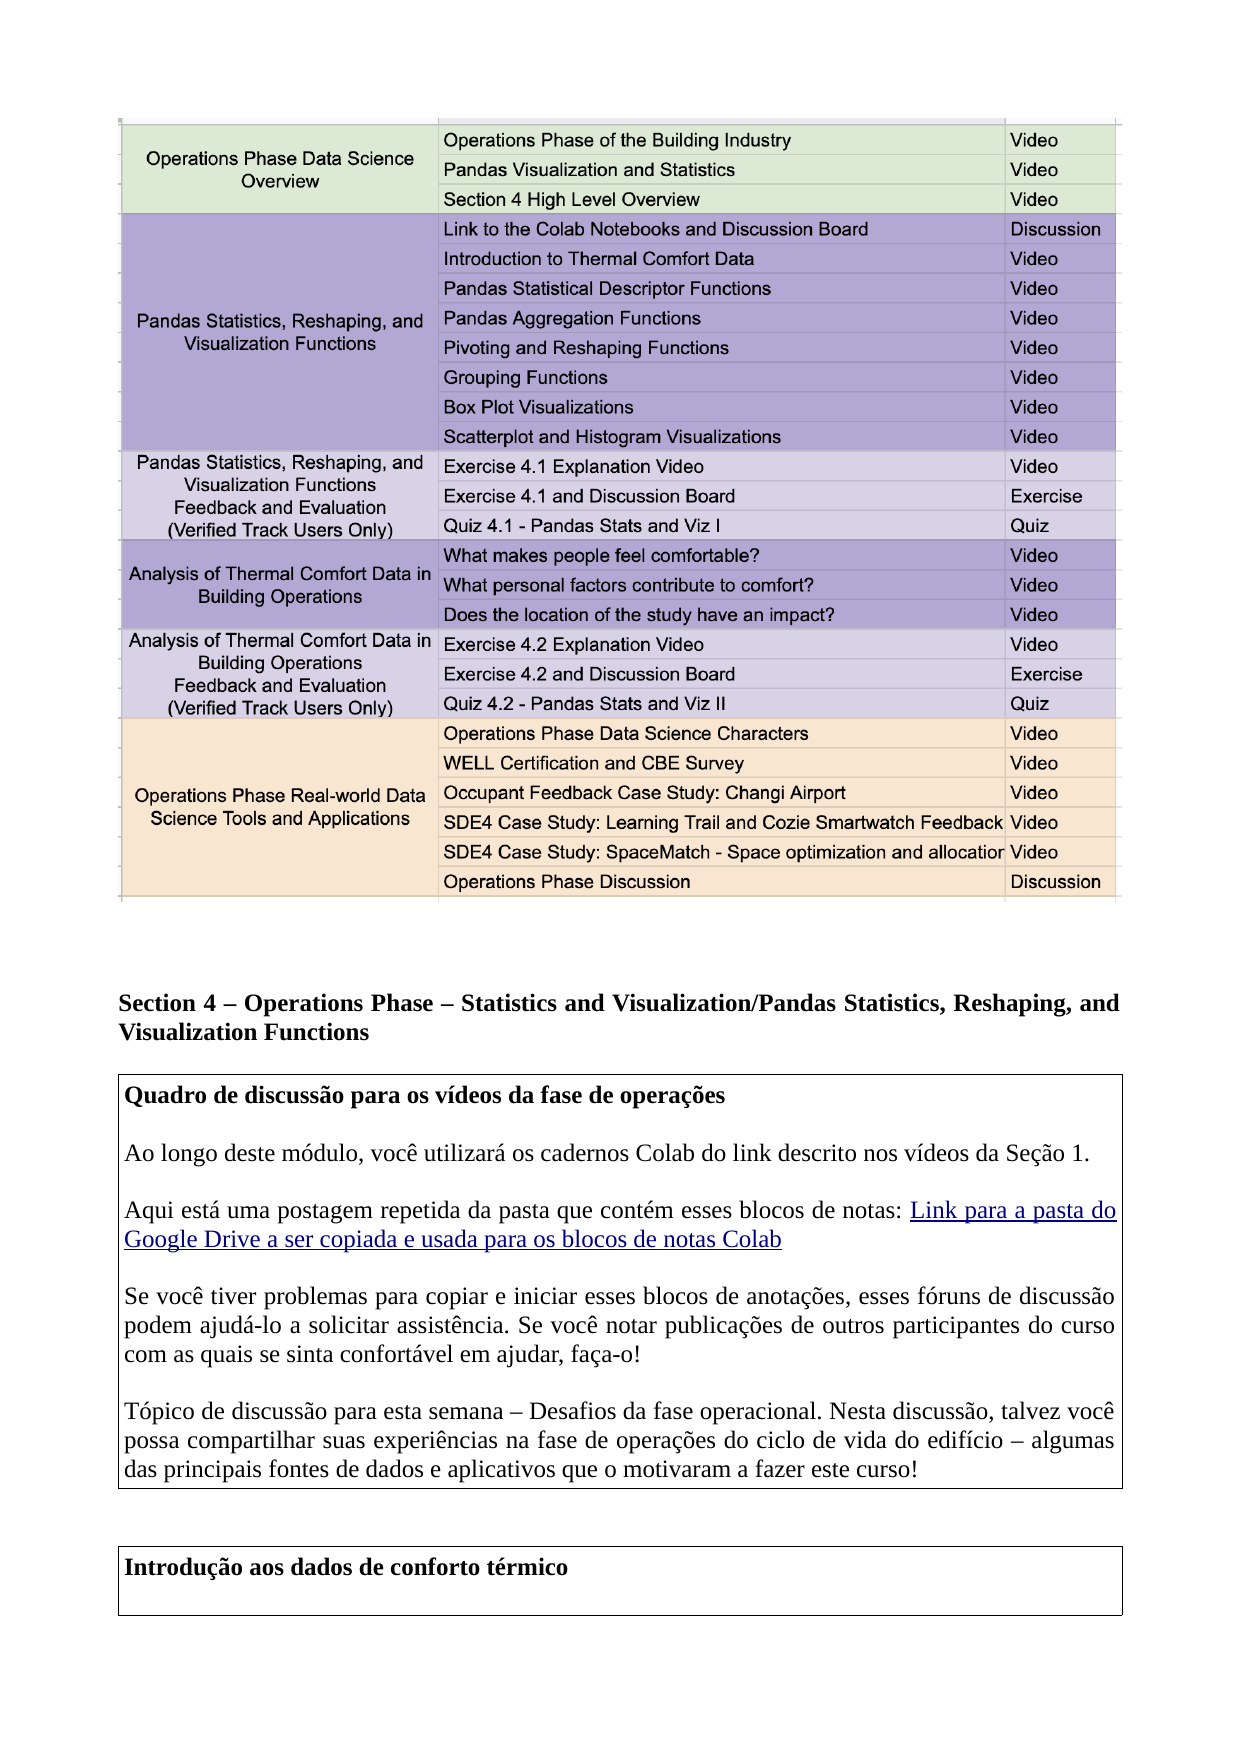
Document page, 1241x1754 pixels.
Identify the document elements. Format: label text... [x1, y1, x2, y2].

table_header Quadro de discussão para os vídeos da fase de operações Ao longo deste módulo, você utilizará os cadernos Colab do link descrito nos vídeos da Seção 1. Aqui está uma postagem repetida da pasta que contém esses blocos de notas: Link para a pasta do Google Drive a ser copiada e usada para os blocos de notas Colab Se você tiver problemas para copiar e iniciar esses blocos de anotações, esses fóruns de discussão podem ajudá-lo a solicitar assistência. Se você notar publicações de outros participantes do curso com as quais se sinta confortável em ajudar, faça-o! Tópico de discussão para esta semana – Desafios da fase operacional. Nesta discussão, talvez você possa compartilhar suas experiências na fase de operações do ciclo de vida do edifício – algumas das principais fontes de dados e aplicativos que o motivaram a fazer este curso! [119, 1075, 1122, 1488]
table_header Introdução aos dados de conforto térmico [119, 1547, 1122, 1615]
picture [118, 118, 1123, 902]
text Section 4 – Operations Phase – Statistics and Visualization/Pandas Statistics, Reshaping, and Visualization Functions [118, 988, 1122, 1046]
